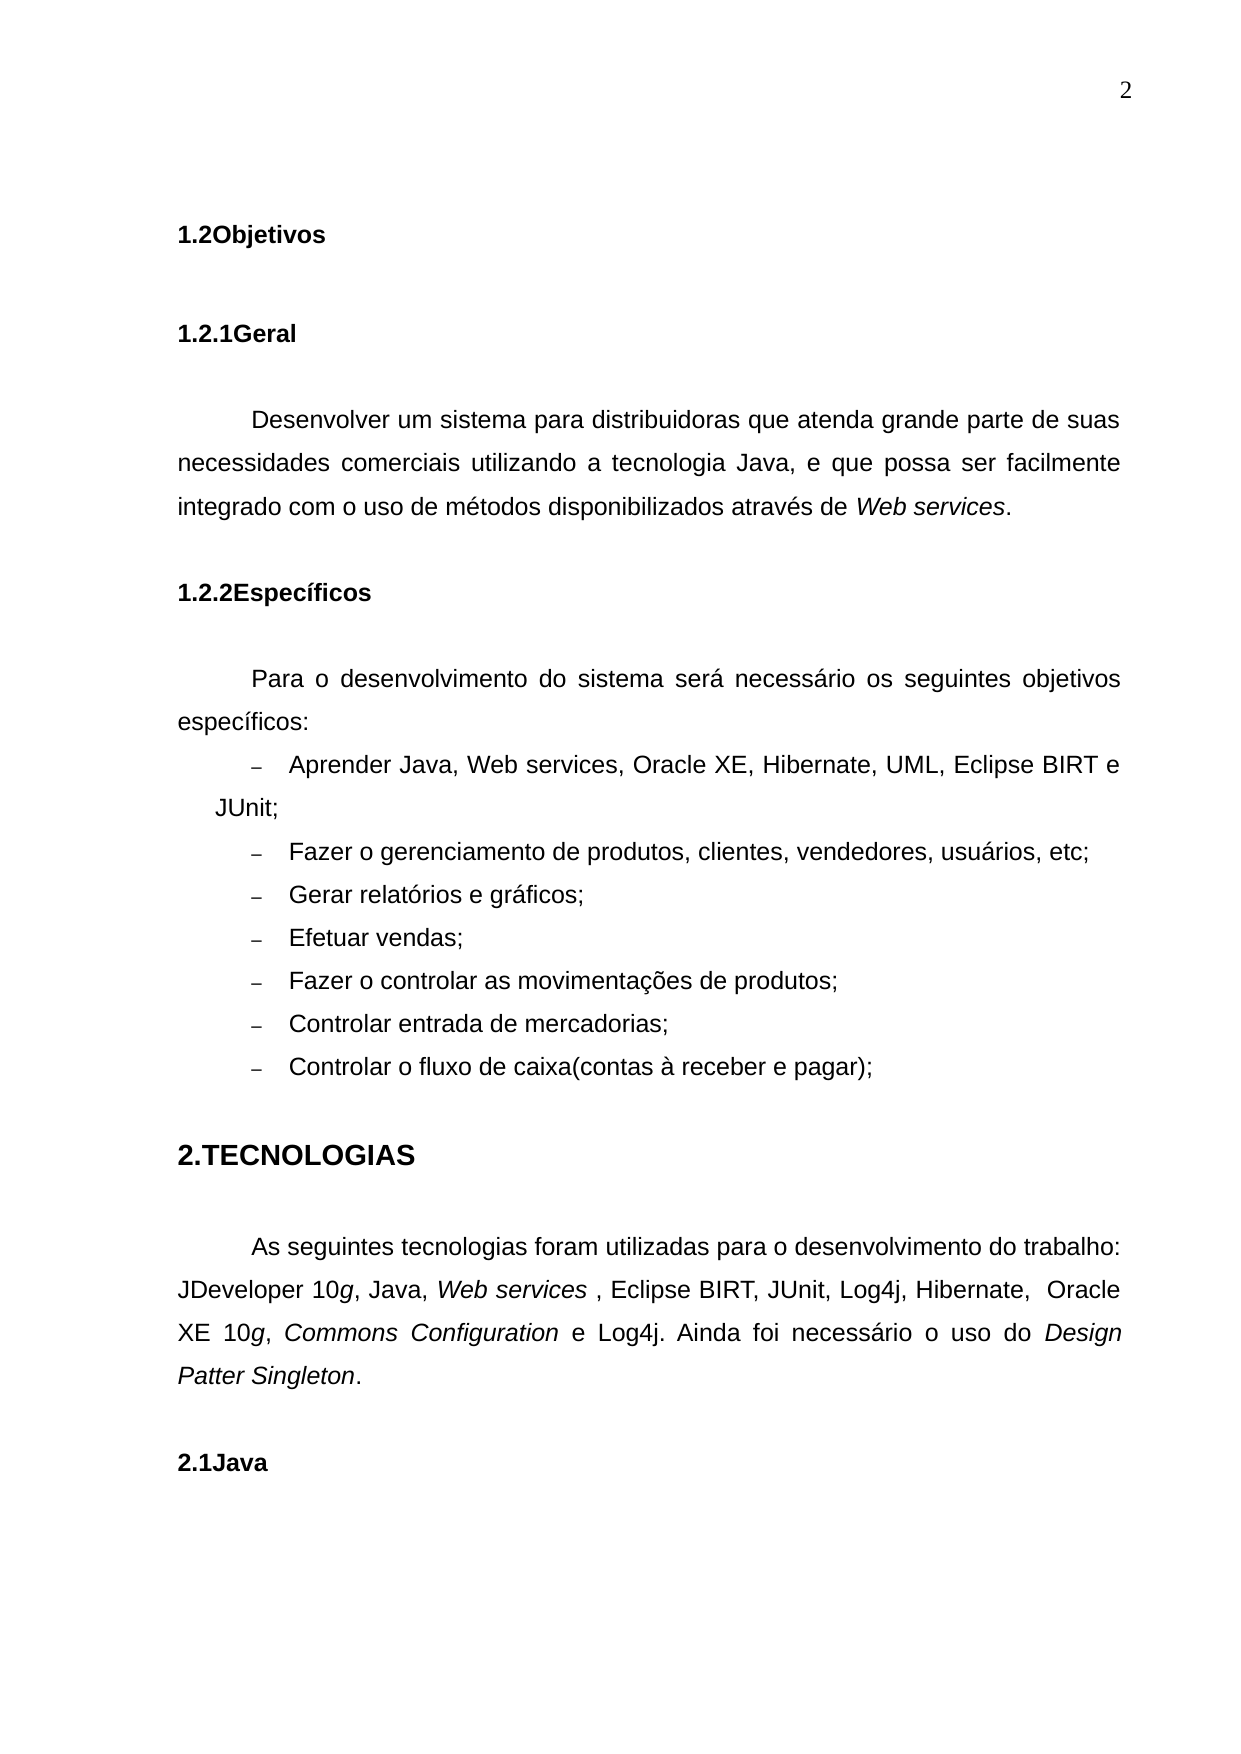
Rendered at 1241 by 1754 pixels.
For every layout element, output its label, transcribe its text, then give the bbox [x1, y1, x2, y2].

list Fazer o gerenciamento de produtos, clientes, vendedores, usuários, etc; [177, 837, 1122, 865]
subtitle Geral [177, 319, 1122, 348]
subtitle Específicos [177, 578, 1122, 607]
list Fazer o controlar as movimentações de produtos; [177, 966, 1122, 995]
subtitle Java [177, 1447, 1122, 1476]
text Desenvolver um sistema para distribuidoras que atenda grande parte de suas necessidades comerciais utilizando a tecnologia Java, e que possa ser facilmente integrado com o uso de métodos disponibilizados através de Web services. [177, 405, 1122, 520]
list Controlar entrada de mercadorias; [177, 1009, 1122, 1038]
text As seguintes tecnologias foram utilizadas para o desenvolvimento do trabalho: JDeveloper 10g, Java, Web services , Eclipse BIRT, JUnit, Log4j, Hibernate, Oracle XE 10g, Commons Configuration e Log4j. Ainda foi necessário o uso do Design Patter Singleton. [177, 1232, 1122, 1390]
text Para o desenvolvimento do sistema será necessário os seguintes objetivos específicos: [177, 664, 1122, 736]
subtitle Objetivos [177, 220, 1122, 249]
subtitle TECNOLOGIAS [177, 1138, 1122, 1172]
list Controlar o fluxo de caixa(contas à receber e pagar); [177, 1052, 1122, 1081]
list Aprender Java, Web services, Oracle XE, Hibernate, UML, Eclipse BIRT e JUnit; [177, 750, 1122, 822]
list Gerar relatórios e gráficos; [177, 880, 1122, 908]
list Efetuar vendas; [177, 923, 1122, 952]
